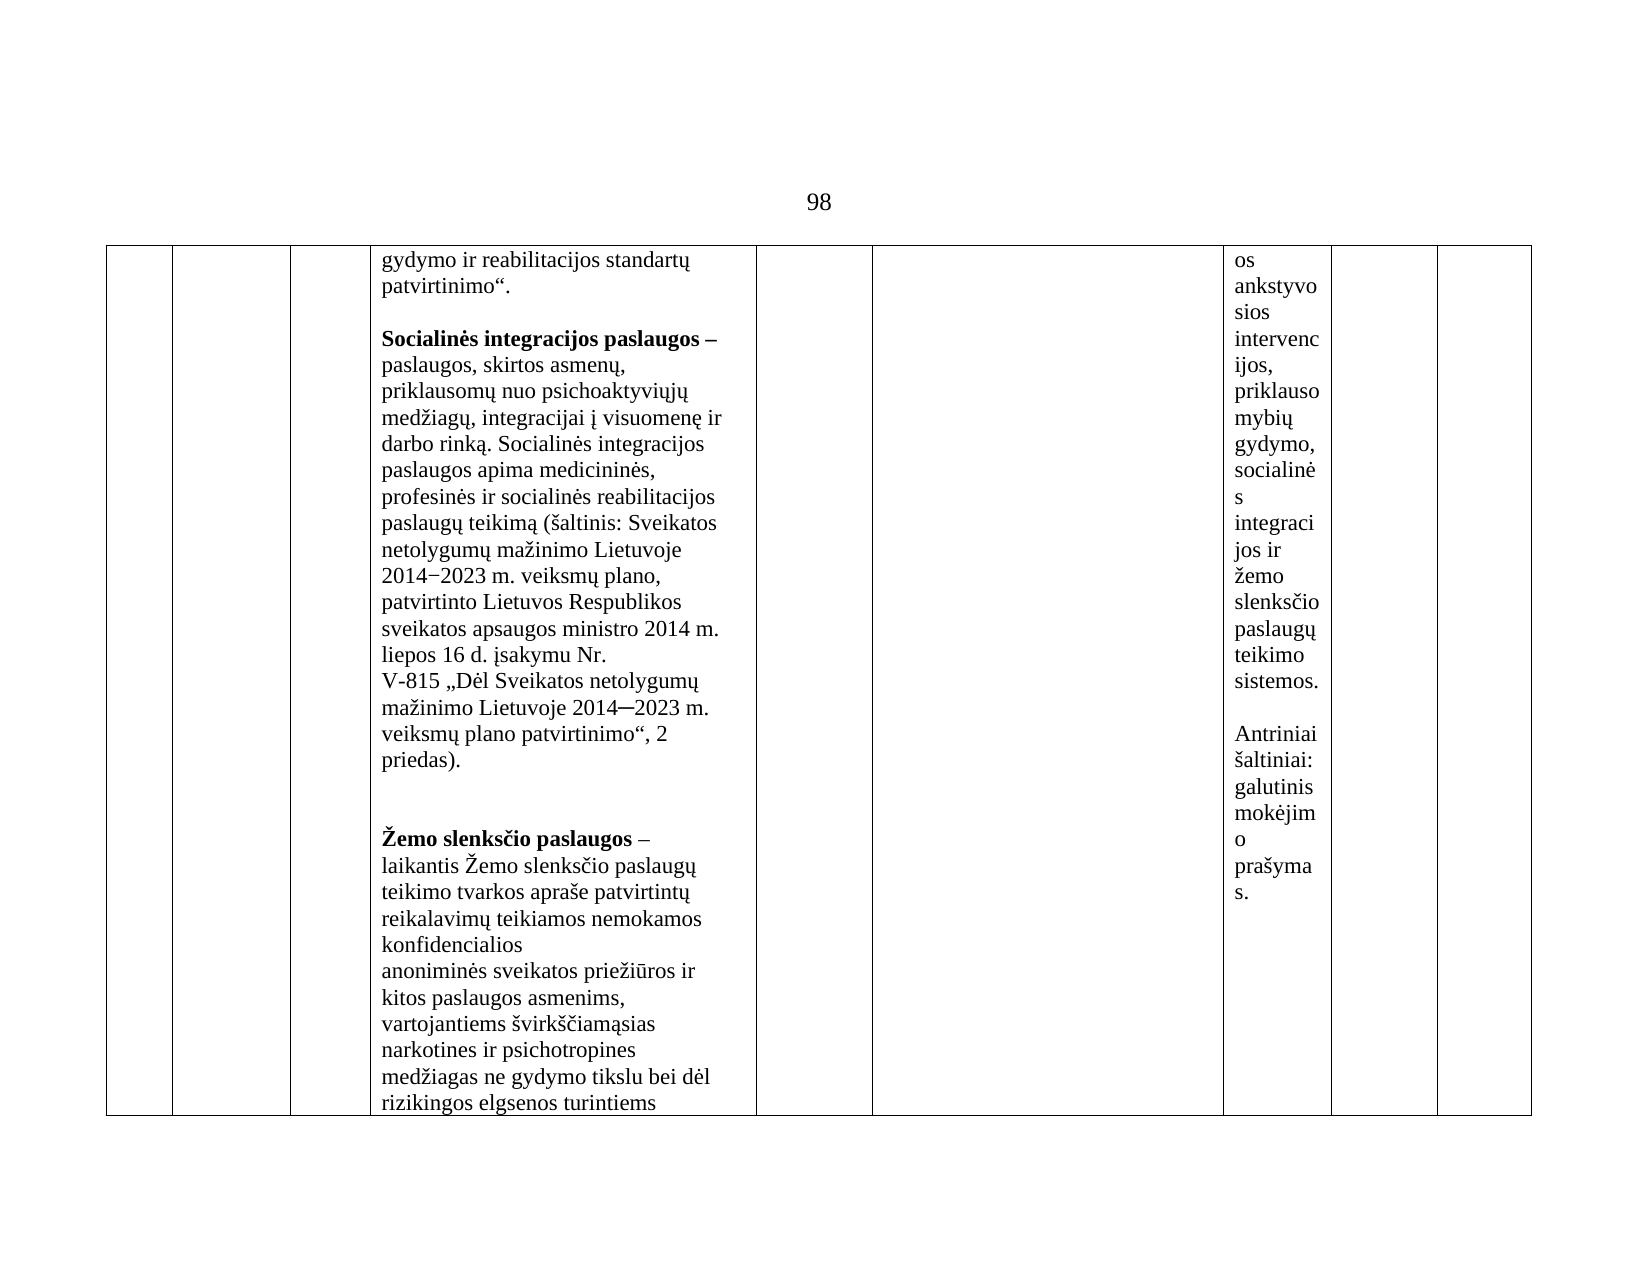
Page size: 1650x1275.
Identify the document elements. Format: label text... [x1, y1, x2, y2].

table_cell [291, 246, 370, 1115]
table_cell [757, 246, 872, 1115]
table_cell [873, 246, 1223, 1115]
table_cell os ankstyvosios intervencijos, priklausomybių gydymo, socialinės integracijos ir žemo slenksčio paslaugų teikimo sistemos. Antriniai šaltiniai: galutinis mokėjimo prašymas. [1224, 246, 1331, 1115]
table_cell gydymo ir reabilitacijos standartų patvirtinimo“. Socialinės integracijos paslaugos – paslaugos, skirtos asmenų, priklausomų nuo psichoaktyviųjų medžiagų, integracijai į visuomenę ir darbo rinką. Socialinės integracijos paslaugos apima medicininės, profesinės ir socialinės reabilitacijos paslaugų teikimą (šaltinis: Sveikatos netolygumų mažinimo Lietuvoje 2014−2023 m. veiksmų plano, patvirtinto Lietuvos Respublikos sveikatos apsaugos ministro 2014 m. liepos 16 d. įsakymu Nr. V-815 „Dėl Sveikatos netolygumų mažinimo Lietuvoje 2014─2023 m. veiksmų plano patvirtinimo“, 2 priedas). Žemo slenksčio paslaugos – laikantis Žemo slenksčio paslaugų teikimo tvarkos apraše patvirtintų reikalavimų teikiamos nemokamos konfidencialios anoniminės sveikatos priežiūros ir kitos paslaugos asmenims, vartojantiems švirkščiamąsias narkotines ir psichotropines medžiagas ne gydymo tikslu bei dėl rizikingos elgsenos turintiems [371, 246, 756, 1115]
table_cell [107, 246, 172, 1115]
table_cell [173, 246, 290, 1115]
table_cell [1332, 246, 1437, 1115]
table_cell [1438, 246, 1531, 1115]
